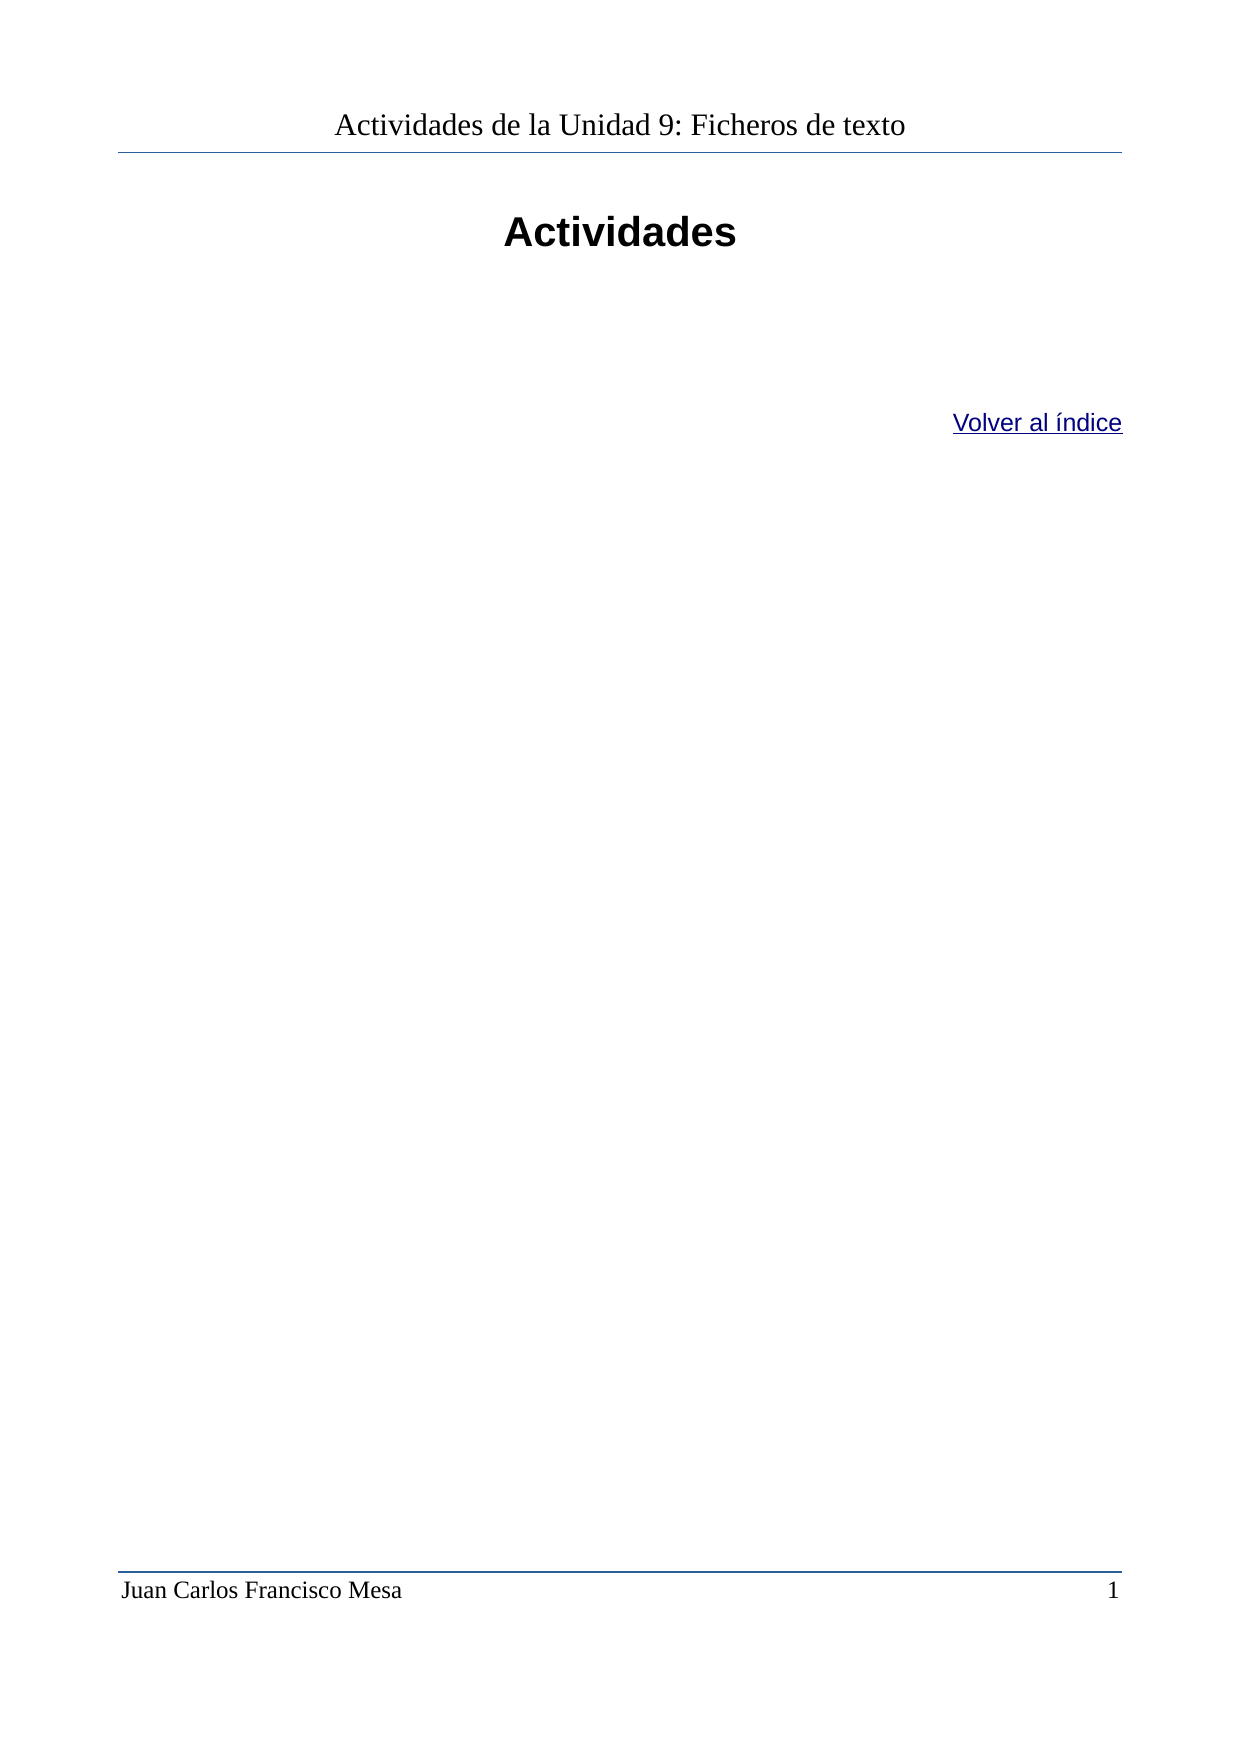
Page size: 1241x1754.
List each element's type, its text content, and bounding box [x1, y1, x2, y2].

text Volver al índice [118, 408, 1122, 436]
subtitle Actividades [118, 208, 1122, 256]
